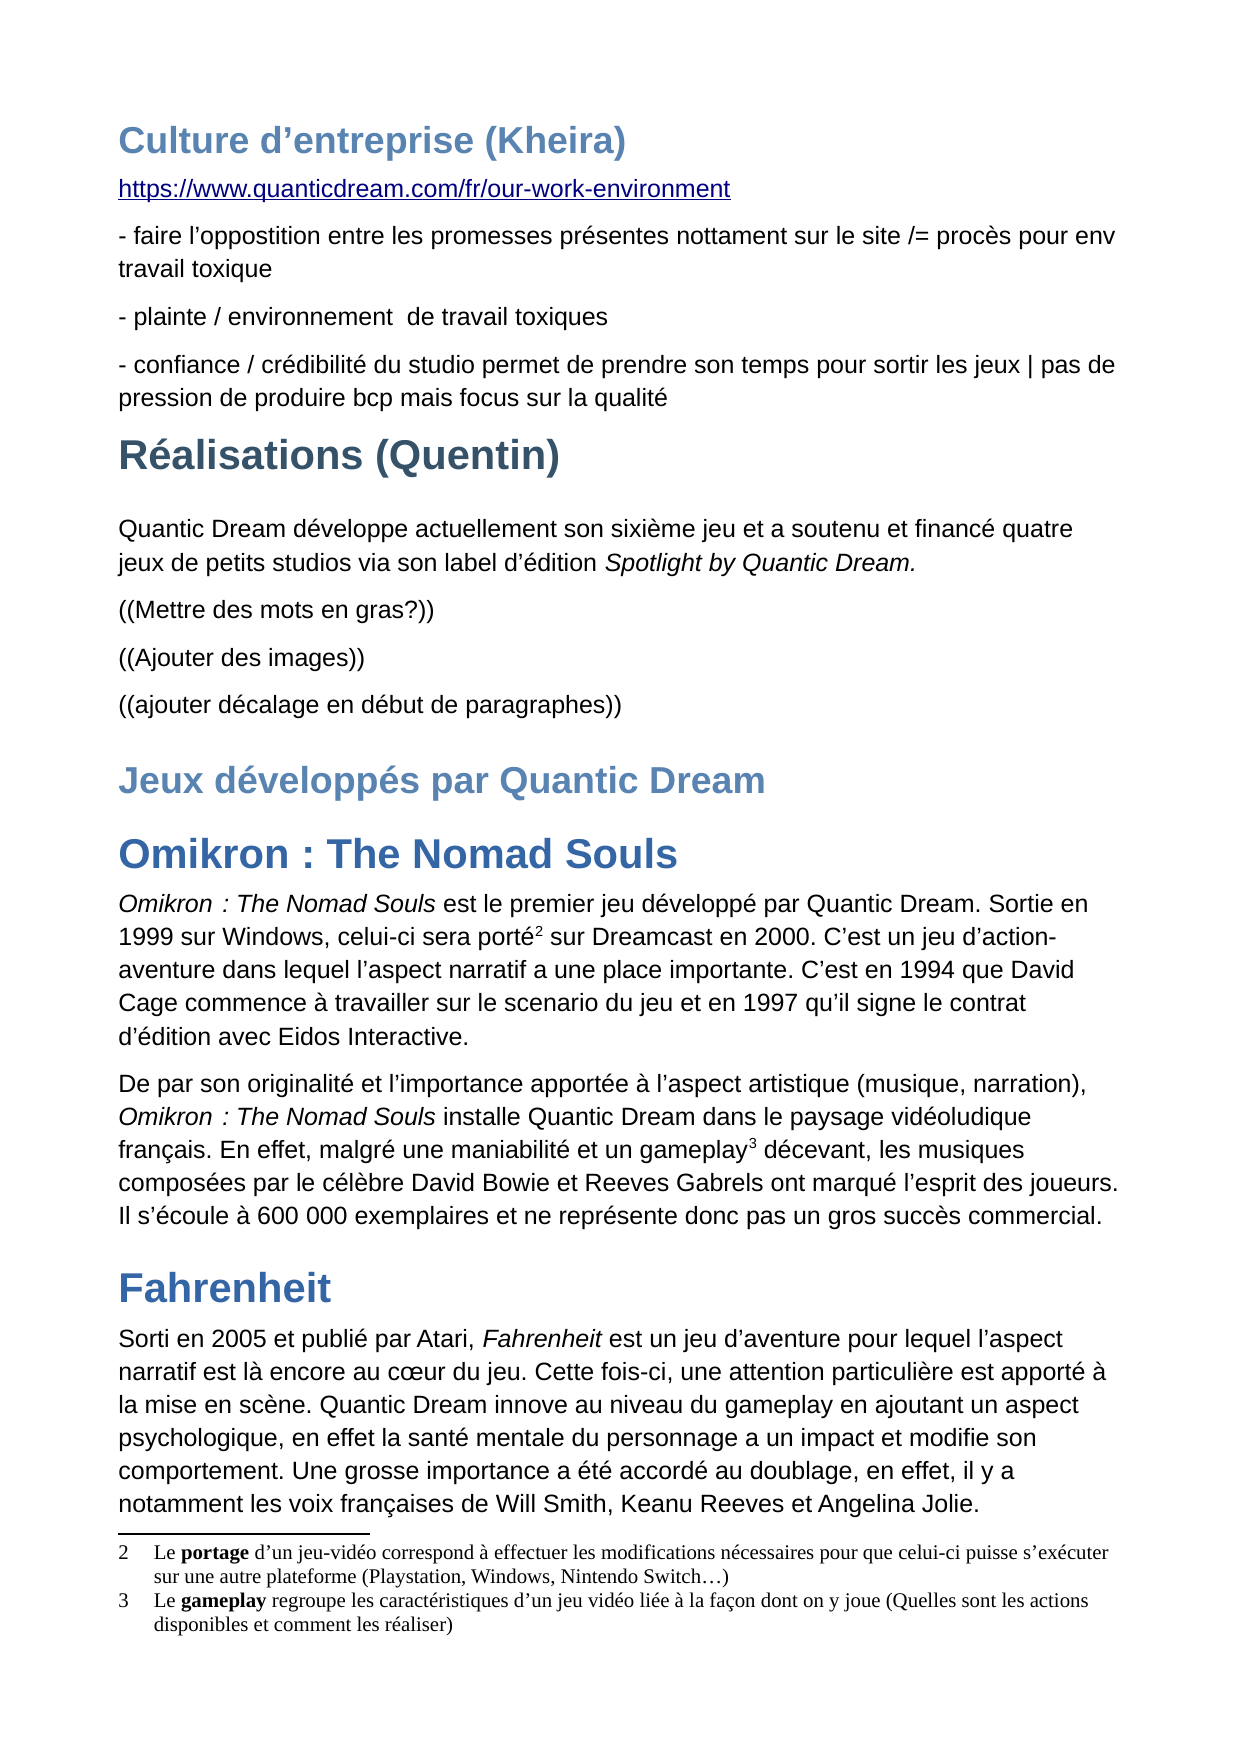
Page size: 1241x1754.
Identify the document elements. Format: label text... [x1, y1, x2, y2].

text Omikron : The Nomad Souls est le premier jeu développé par Quantic Dream. Sortie en 1999 sur Windows, celui-ci sera porté sur Dreamcast en 2000. C’est un jeu d’action-aventure dans lequel l’aspect narratif a une place importante. C’est en 1994 que David Cage commence à travailler sur le scenario du jeu et en 1997 qu’il signe le contrat d’édition avec Eidos Interactive. [118, 889, 1122, 1050]
text ((Mettre des mots en gras?)) [118, 595, 1122, 624]
text Le gameplay regroupe les caractéristiques d’un jeu vidéo liée à la façon dont on y joue (Quelles sont les actions disponibles et comment les réaliser) [118, 1588, 1122, 1636]
subtitle Fahrenheit [118, 1263, 1122, 1311]
subtitle Jeux développés par Quantic Dream [118, 759, 1122, 802]
text De par son originalité et l’importance apportée à l’aspect artistique (musique, narration), Omikron : The Nomad Souls installe Quantic Dream dans le paysage vidéoludique français. En effet, malgré une maniabilité et un gameplay décevant, les musiques composées par le célèbre David Bowie et Reeves Gabrels ont marqué l’esprit des joueurs. Il s’écoule à 600 000 exemplaires et ne représente donc pas un gros succès commercial. [118, 1069, 1122, 1230]
text https://www.quanticdream.com/fr/our-work-environment [118, 174, 1122, 202]
text Quantic Dream développe actuellement son sixième jeu et a soutenu et financé quatre jeux de petits studios via son label d’édition Spotlight by Quantic Dream. [118, 514, 1122, 576]
subtitle Réalisations (Quentin) [118, 430, 1122, 478]
text - faire l’oppostition entre les promesses présentes nottament sur le site /= procès pour env travail toxique [118, 221, 1122, 283]
text - confiance / crédibilité du studio permet de prendre son temps pour sortir les jeux | pas de pression de produire bcp mais focus sur la qualité [118, 349, 1122, 411]
text - plainte / environnement de travail toxiques [118, 302, 1122, 331]
text ((Ajouter des images)) [118, 643, 1122, 671]
text Le portage d’un jeu-vidéo correspond à effectuer les modifications nécessaires pour que celui-ci puisse s’exécuter sur une autre plateforme (Playstation, Windows, Nintendo Switch…) [118, 1539, 1122, 1588]
text Sorti en 2005 et publié par Atari, Fahrenheit est un jeu d’aventure pour lequel l’aspect narratif est là encore au cœur du jeu. Cette fois-ci, une attention particulière est apporté à la mise en scène. Quantic Dream innove au niveau du gameplay en ajoutant un aspect psychologique, en effet la santé mentale du personnage a un impact et modifie son comportement. Une grosse importance a été accordé au doublage, en effet, il y a notamment les voix françaises de Will Smith, Keanu Reeves et Angelina Jolie. [118, 1324, 1122, 1518]
subtitle Omikron : The Nomad Souls [118, 829, 1122, 877]
text ((ajouter décalage en début de paragraphes)) [118, 690, 1122, 719]
subtitle Culture d’entreprise (Kheira) [118, 118, 1122, 161]
